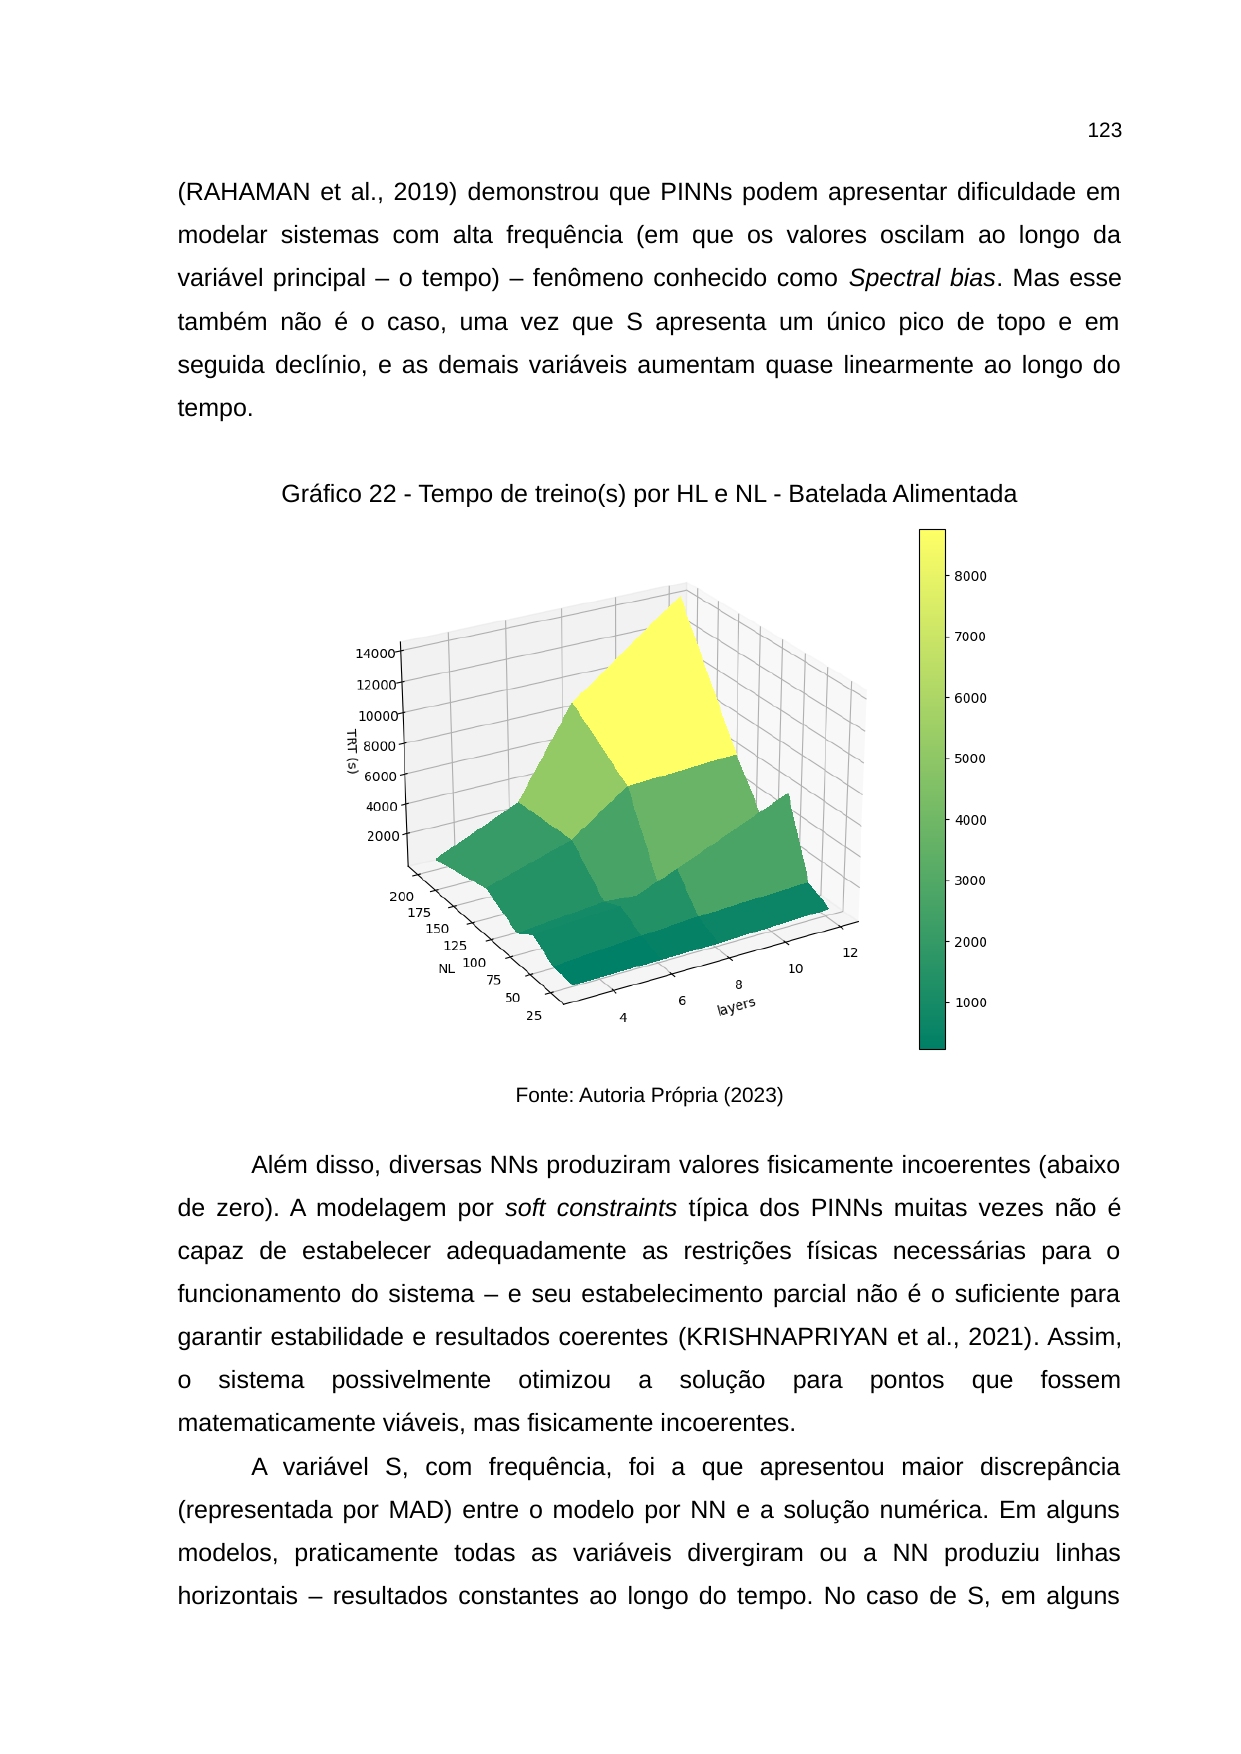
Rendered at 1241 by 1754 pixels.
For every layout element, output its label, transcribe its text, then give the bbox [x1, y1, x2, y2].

picture [177, 507, 1123, 1064]
text A variável S, com frequência, foi a que apresentou maior discrepância (representada por MAD) entre o modelo por NN e a solução numérica. Em alguns modelos, praticamente todas as variáveis divergiram ou a NN produziu linhas horizontais – resultados constantes ao longo do tempo. No caso de S, em alguns [177, 1452, 1122, 1610]
text (RAHAMAN et al., 2019) demonstrou que PINNs podem apresentar dificuldade em modelar sistemas com alta frequência (em que os valores oscilam ao longo da variável principal – o tempo) – fenômeno conhecido como Spectral bias. Mas esse também não é o caso, uma vez que S apresenta um único pico de topo e em seguida declínio, e as demais variáveis aumentam quase linearmente ao longo do tempo. [177, 177, 1122, 421]
text Além disso, diversas NNs produziram valores fisicamente incoerentes (abaixo de zero). A modelagem por soft constraints típica dos PINNs muitas vezes não é capaz de estabelecer adequadamente as restrições físicas necessárias para o funcionamento do sistema – e seu estabelecimento parcial não é o suficiente para garantir estabilidade e resultados coerentes (KRISHNAPRIYAN et al., 2021). Assim, o sistema possivelmente otimizou a solução para pontos que fossem matematicamente viáveis, mas fisicamente incoerentes. [177, 1150, 1122, 1437]
text Gráfico 22 - Tempo de treino(s) por HL e NL - Batelada Alimentada [177, 479, 1122, 507]
text Fonte: Autoria Própria (2023) [177, 1083, 1122, 1107]
